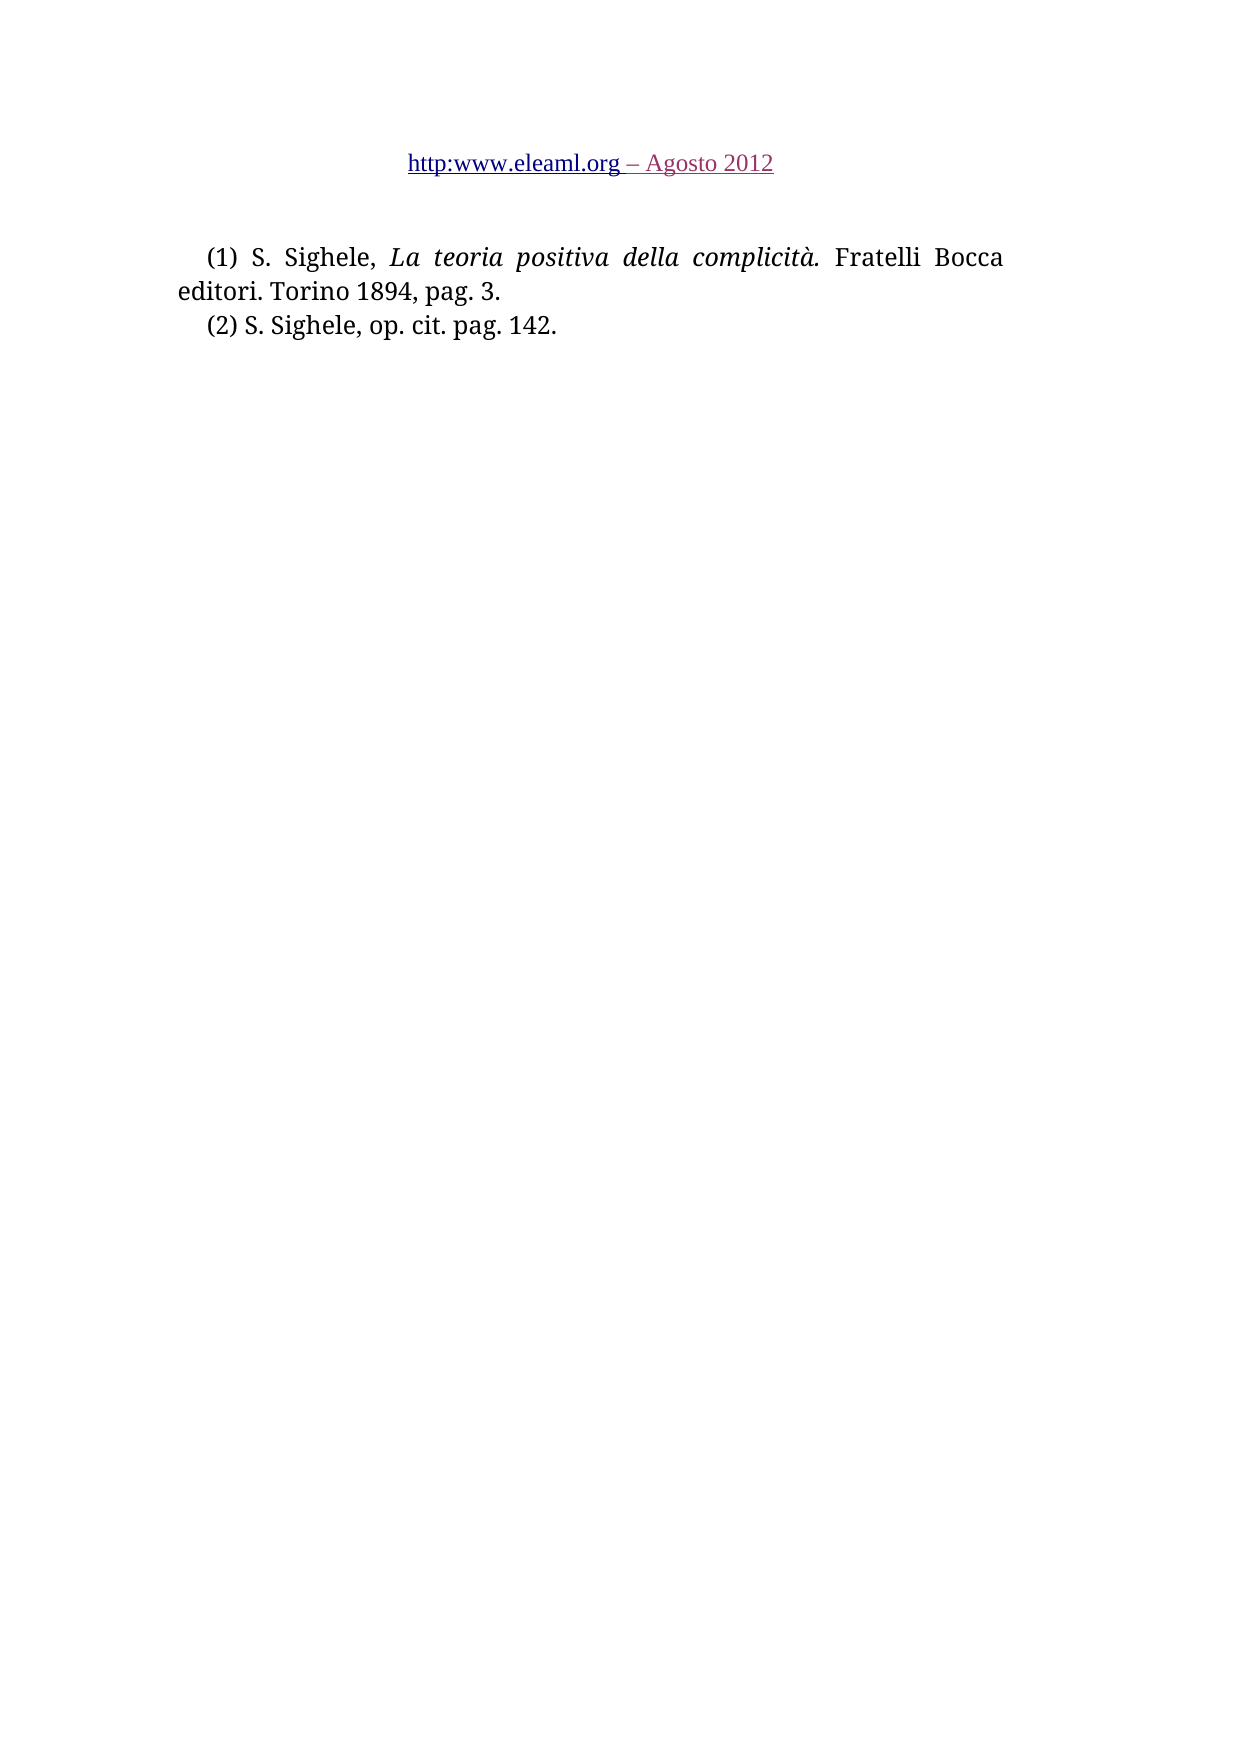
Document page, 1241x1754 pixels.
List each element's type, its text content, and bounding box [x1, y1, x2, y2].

text (2) S. Sighele, op. cit. pag. 142. [177, 308, 1004, 342]
text (1) S. Sighele, La teoria positiva della complicità. Fratelli Bocca editori. Torino 1894, pag. 3. [177, 240, 1004, 308]
